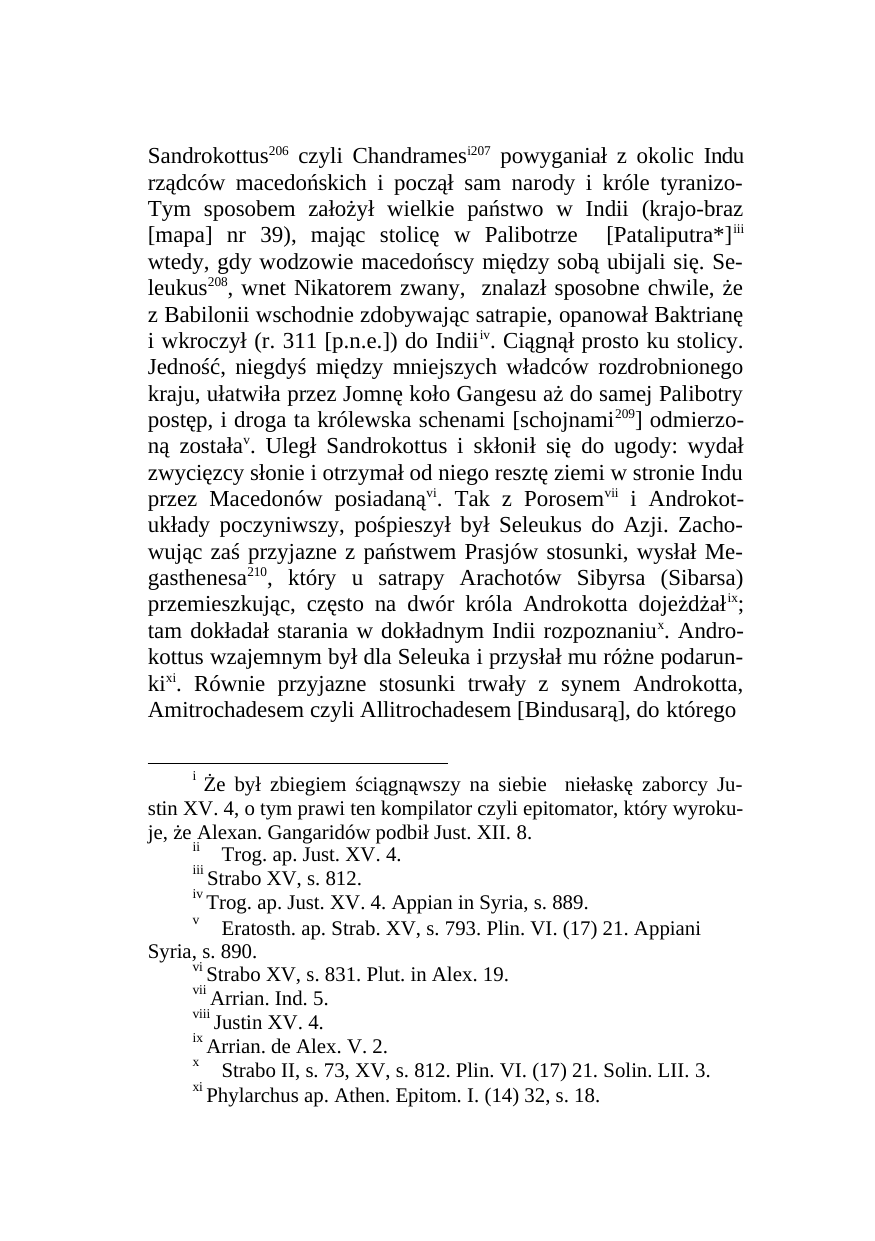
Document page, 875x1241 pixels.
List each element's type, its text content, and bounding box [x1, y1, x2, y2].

text iii Strabo XV, s. 812. [192, 866, 868, 890]
text vii Arrian. Ind. 5. [192, 986, 868, 1010]
text x Strabo II, s. 73, XV, s. 812. Plin. VI. (17) 21. Solin. LII. 3. [192, 1058, 868, 1082]
text v Eratosth. ap. Strab. XV, s. 793. Plin. VI. (17) 21. Appiani Syria, s. 890. [148, 916, 725, 964]
text xi Phylarchus ap. Athen. Epitom. I. (14) 32, s. 18. [192, 1082, 868, 1107]
text ii Trog. ap. Just. XV. 4. [192, 844, 868, 866]
text Sandrokottus206 czyli Chandramesi207 powyganiał z okolic Indu rządców macedońskich i począł sam narody i króle tyranizo- Tym sposobem założył wielkie państwo w Indii (krajo-braz [mapa] nr 39), mając stolicę w Palibotrze [Pataliputra*]iii wtedy, gdy wodzowie macedońscy między sobą ubijali się. Se- leukus208, wnet Nikatorem zwany, znalazł sposobne chwile, że z Babilonii wschodnie zdobywając satrapie, opanował Baktrianę i wkroczył (r. 311 [p.n.e.]) do Indiiiv. Ciągnął prosto ku stolicy. Jedność, niegdyś między mniejszych władców rozdrobnionego kraju, ułatwiła przez Jomnę koło Gangesu aż do samej Palibotry postęp, i droga ta królewska schenami [schojnami209] odmierzo- ną zostałav. Uległ Sandrokottus i skłonił się do ugody: wydał zwycięzcy słonie i otrzymał od niego resztę ziemi w stronie Indu przez Macedonów posiadanąvi. Tak z Porosemvii i Androkot- układy poczyniwszy, pośpieszył był Seleukus do Azji. Zacho- wując zaś przyjazne z państwem Prasjów stosunki, wysłał Me- gasthenesa210, który u satrapy Arachotów Sibyrsa (Sibarsa) przemieszkując, często na dwór króla Androkotta dojeżdżałix; tam dokładał starania w dokładnym Indii rozpoznaniux. Andro- kottus wzajemnym był dla Seleuka i przysłał mu różne podarun- kixi. Równie przyjazne stosunki trwały z synem Androkotta, Amitrochadesem czyli Allitrochadesem [Bindusarą], do którego [148, 142, 744, 722]
text ix Arrian. de Alex. V. 2. [192, 1034, 868, 1058]
text vi Strabo XV, s. 831. Plut. in Alex. 19. [192, 964, 868, 986]
text i Że był zbiegiem ściągnąwszy na siebie niełaskę zaborcy Ju- stin XV. 4, o tym prawi ten kompilator czyli epitomator, który wyroku- je, że Alexan. Gangaridów podbił Just. XII. 8. [148, 762, 744, 844]
text viii Justin XV. 4. [192, 1010, 868, 1034]
text iv Trog. ap. Just. XV. 4. Appian in Syria, s. 889. [192, 890, 868, 914]
